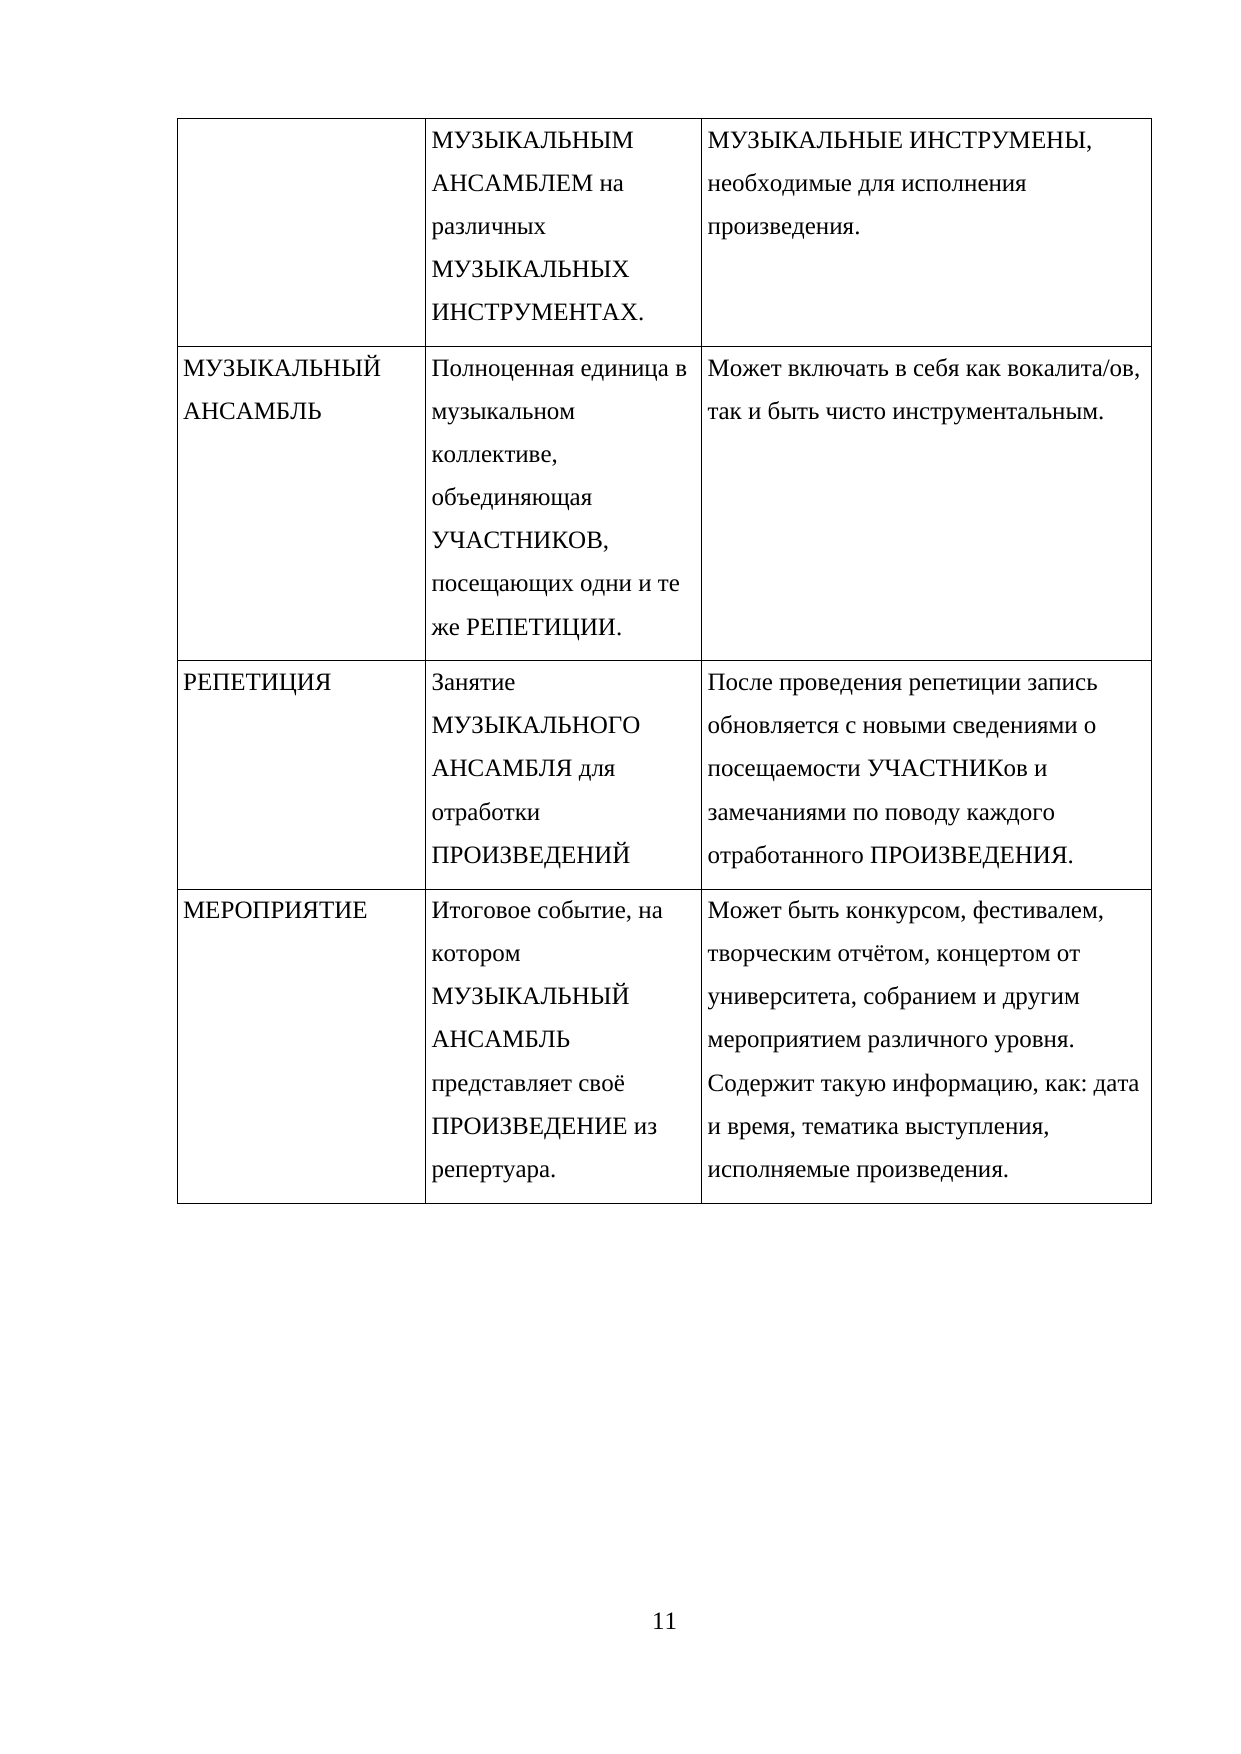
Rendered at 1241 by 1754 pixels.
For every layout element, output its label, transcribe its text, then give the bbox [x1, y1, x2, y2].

table_cell Полноценная единица в музыкальном коллективе, объединяющая УЧАСТНИКОВ, посещающих одни и те же РЕПЕТИЦИИ. [426, 347, 701, 660]
table_cell РЕПЕТИЦИЯ [178, 661, 425, 888]
table_cell После проведения репетиции запись обновляется с новыми сведениями о посещаемости УЧАСТНИКов и замечаниями по поводу каждого отработанного ПРОИЗВЕДЕНИЯ. [702, 661, 1151, 888]
table_cell МУЗЫКАЛЬНЫЙ АНСАМБЛЬ [178, 347, 425, 660]
table_cell [178, 119, 425, 346]
table_cell Итоговое событие, на котором МУЗЫКАЛЬНЫЙ АНСАМБЛЬ представляет своё ПРОИЗВЕДЕНИЕ из репертуара. [426, 890, 701, 1203]
table_cell Может быть конкурсом, фестивалем, творческим отчётом, концертом от университета, собранием и другим мероприятием различного уровня. Содержит такую информацию, как: дата и время, тематика выступления, исполняемые произведения. [702, 890, 1151, 1203]
table_cell МЕРОПРИЯТИЕ [178, 890, 425, 1203]
table_cell Может включать в себя как вокалита/ов, так и быть чисто инструментальным. [702, 347, 1151, 660]
table_cell МУЗЫКАЛЬНЫМ АНСАМБЛЕМ на различных МУЗЫКАЛЬНЫХ ИНСТРУМЕНТАХ. [426, 119, 701, 346]
table_cell МУЗЫКАЛЬНЫЕ ИНСТРУМЕНЫ, необходимые для исполнения произведения. [702, 119, 1151, 346]
table_cell Занятие МУЗЫКАЛЬНОГО АНСАМБЛЯ для отработки ПРОИЗВЕДЕНИЙ [426, 661, 701, 888]
